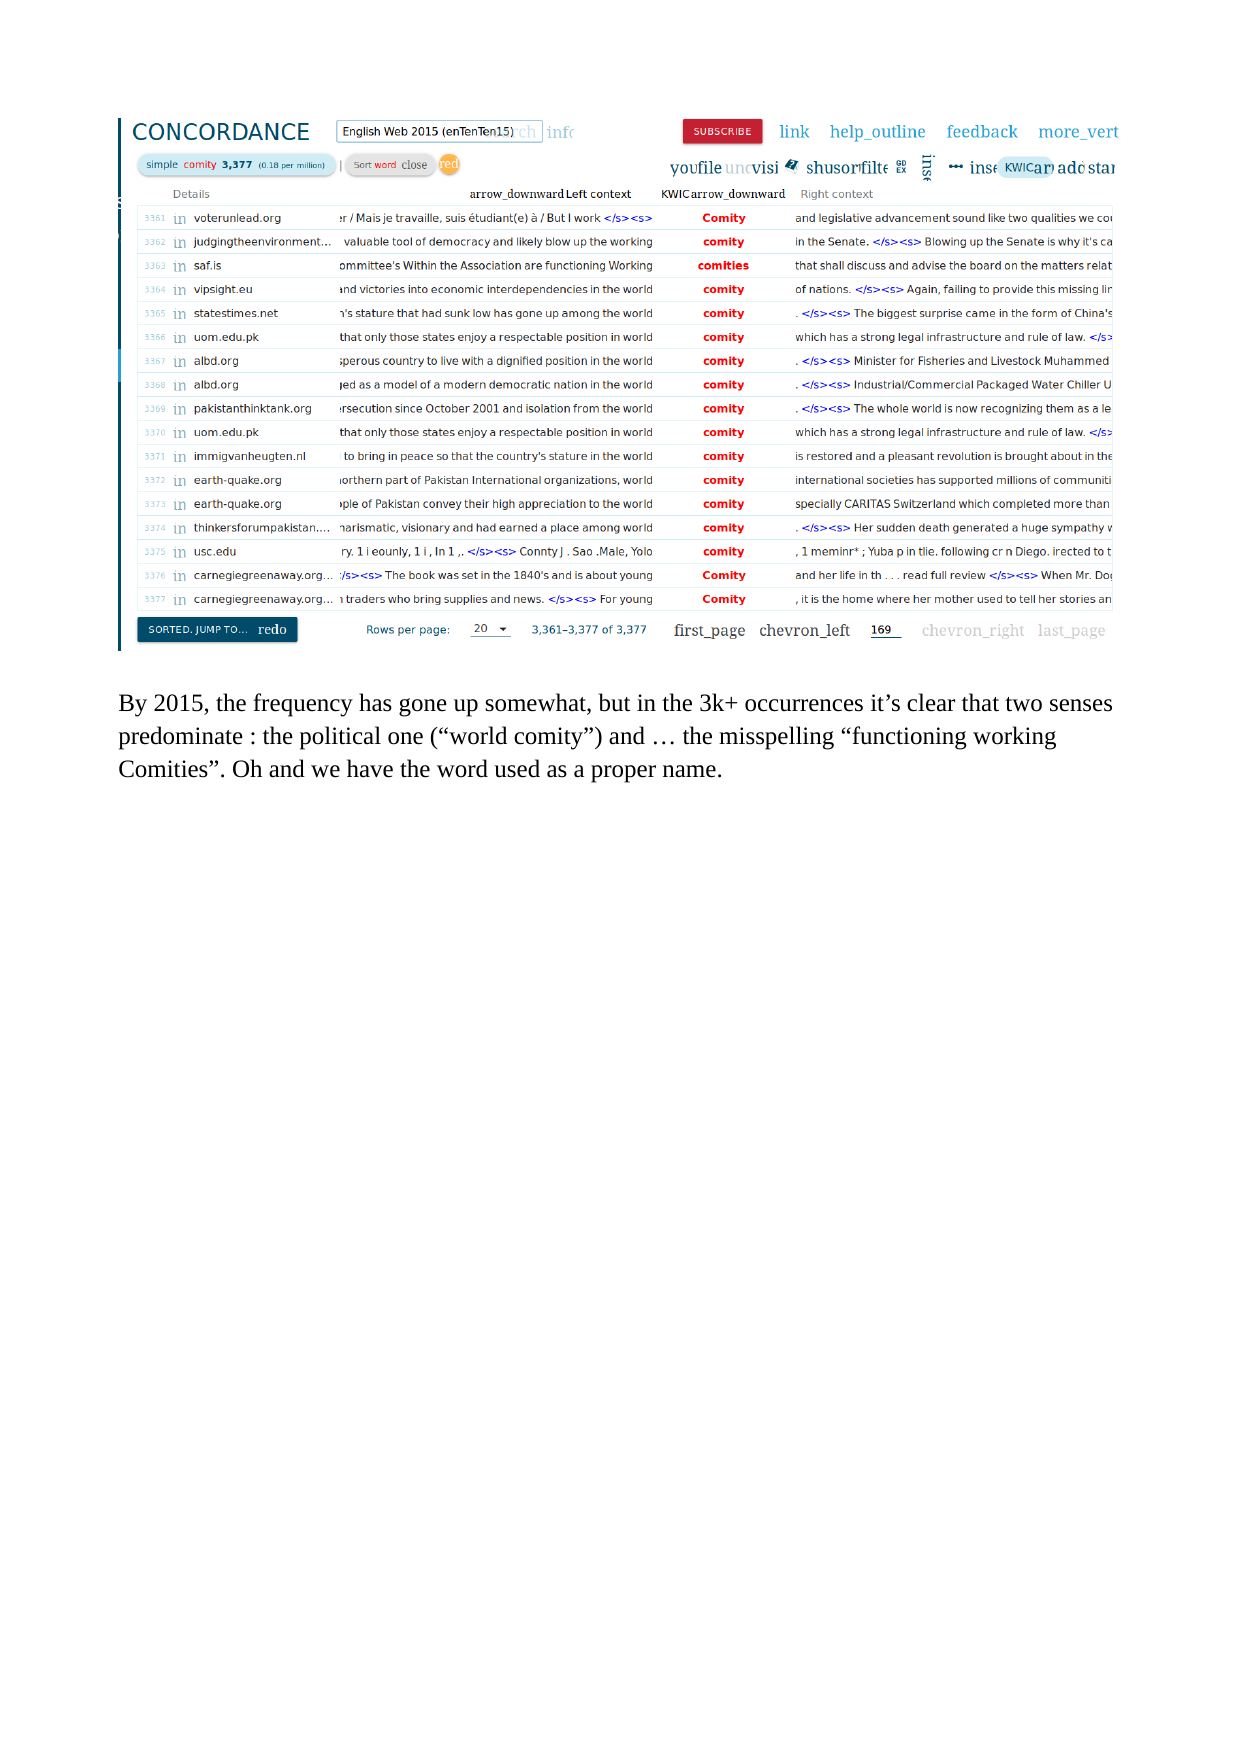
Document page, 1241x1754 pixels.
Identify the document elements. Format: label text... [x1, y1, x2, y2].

picture [118, 118, 1123, 651]
text By 2015, the frequency has gone up somewhat, but in the 3k+ occurrences it’s clear that two senses predominate : the political one (“world comity”) and … the misspelling “functioning working Comities”. Oh and we have the word used as a proper name. [118, 688, 1122, 783]
